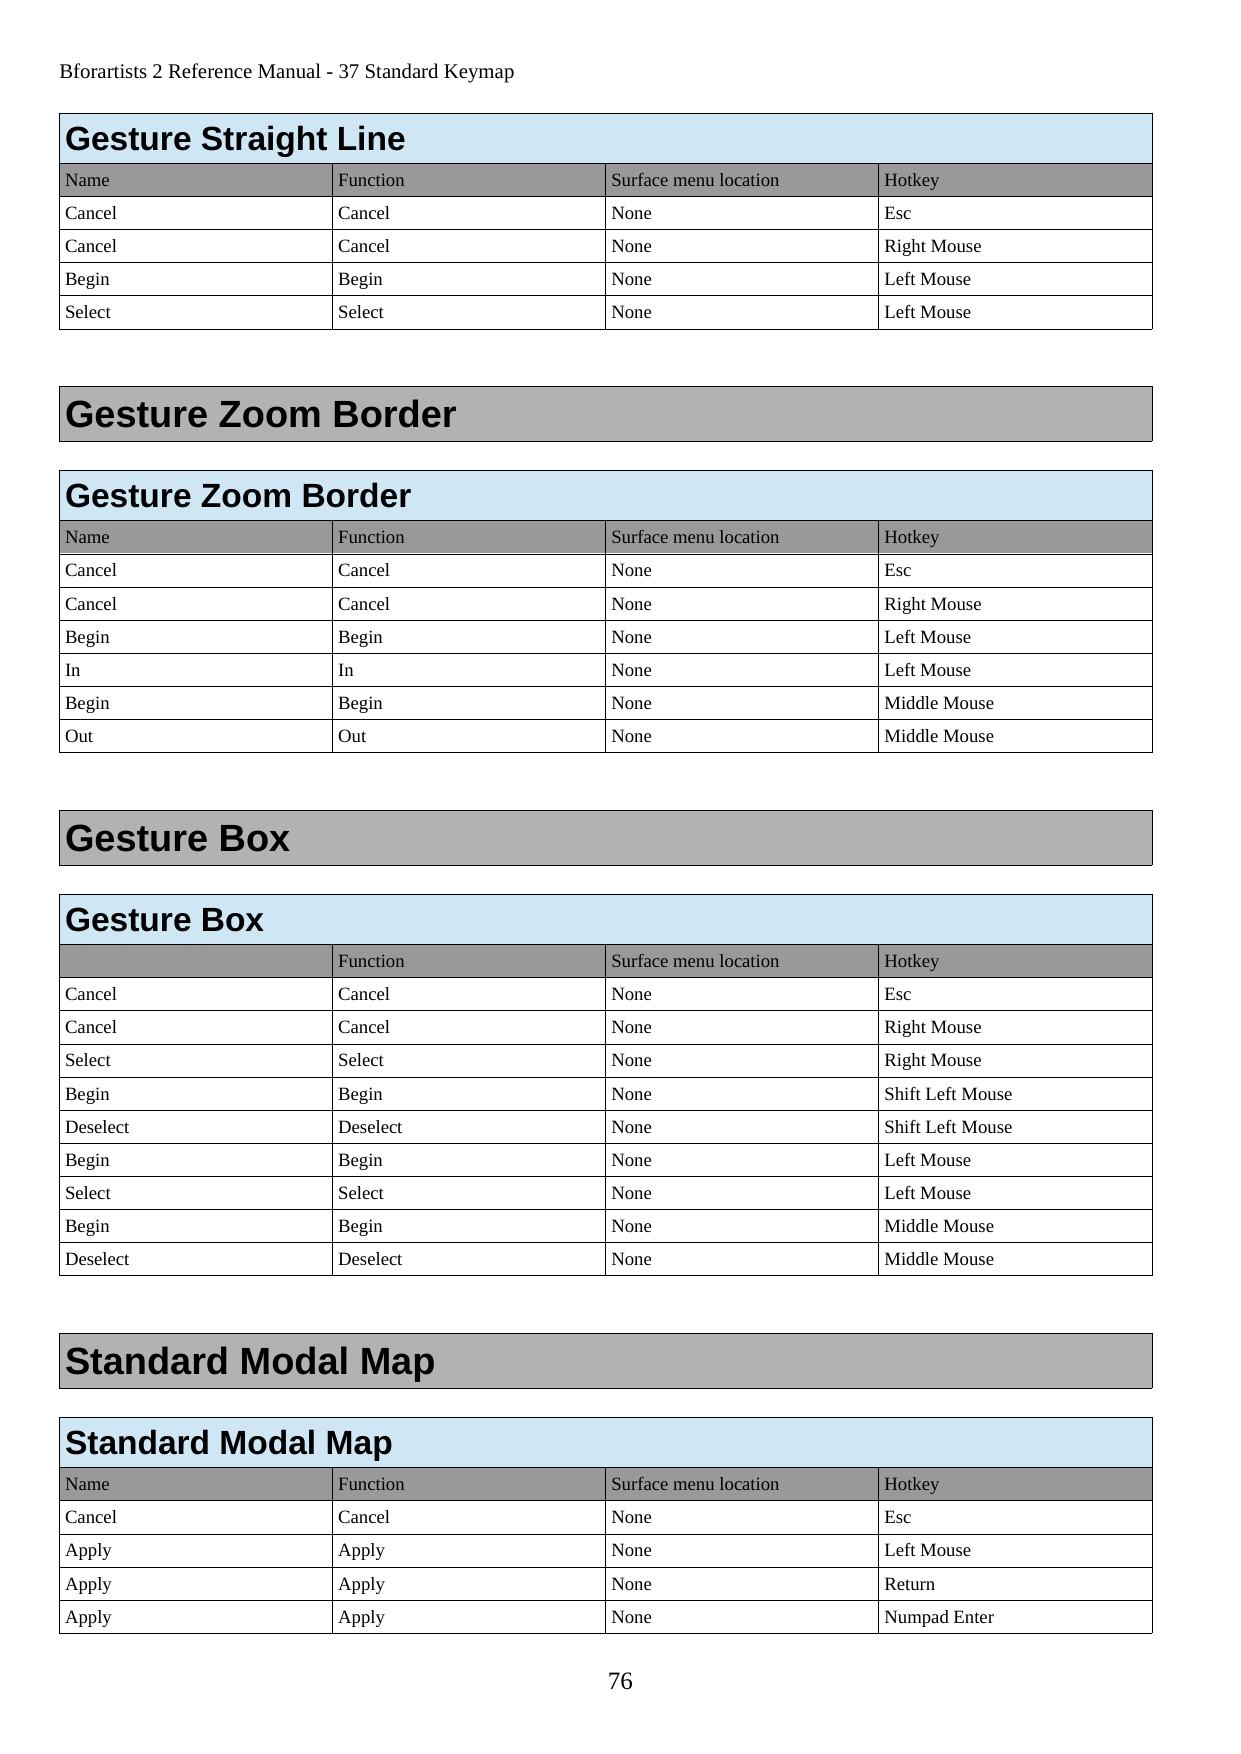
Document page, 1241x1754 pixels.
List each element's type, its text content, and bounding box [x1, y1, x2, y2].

table_cell Hotkey [879, 1468, 1152, 1500]
table_cell Select [333, 1045, 605, 1077]
table_cell None [606, 1011, 878, 1043]
table_cell None [606, 555, 878, 587]
table_cell Esc [879, 197, 1152, 229]
table_header Gesture Zoom Border [60, 387, 1152, 441]
table_cell None [606, 1601, 878, 1633]
table_cell Deselect [333, 1243, 605, 1275]
table_cell Shift Left Mouse [879, 1111, 1152, 1143]
table_cell Cancel [333, 588, 605, 620]
table_cell [60, 945, 332, 977]
table_cell In [333, 654, 605, 686]
table_cell Surface menu location [606, 164, 878, 196]
table_cell Cancel [333, 1011, 605, 1043]
table_cell Begin [60, 1078, 332, 1110]
table_cell Name [60, 164, 332, 196]
table_cell Right Mouse [879, 1045, 1152, 1077]
table_cell Left Mouse [879, 1177, 1152, 1209]
table_cell Select [333, 1177, 605, 1209]
table_cell None [606, 687, 878, 719]
table_header Standard Modal Map [60, 1334, 1152, 1388]
table_cell Cancel [60, 1011, 332, 1043]
table_cell Apply [333, 1601, 605, 1633]
table_cell Cancel [60, 978, 332, 1010]
table_cell Begin [333, 1078, 605, 1110]
table_cell Middle Mouse [879, 1243, 1152, 1275]
table_cell Apply [60, 1601, 332, 1633]
table_cell Apply [333, 1535, 605, 1567]
table_header Gesture Zoom Border [60, 471, 1152, 520]
table_cell Begin [60, 621, 332, 653]
table_cell None [606, 197, 878, 229]
table_cell Begin [60, 687, 332, 719]
table_cell Begin [60, 1210, 332, 1242]
table_cell Cancel [333, 197, 605, 229]
table_cell None [606, 1501, 878, 1533]
table_cell Begin [333, 1144, 605, 1176]
table_cell None [606, 1535, 878, 1567]
table_cell Cancel [333, 978, 605, 1010]
table_cell None [606, 296, 878, 328]
table_cell Return [879, 1568, 1152, 1600]
table_cell Select [60, 1045, 332, 1077]
table_cell Middle Mouse [879, 687, 1152, 719]
table_cell None [606, 621, 878, 653]
table_cell Right Mouse [879, 1011, 1152, 1043]
table_cell None [606, 588, 878, 620]
table_header Gesture Straight Line [60, 114, 1152, 163]
table_cell Apply [60, 1568, 332, 1600]
table_cell Begin [333, 621, 605, 653]
table_cell In [60, 654, 332, 686]
table_cell Hotkey [879, 521, 1152, 553]
table_cell Left Mouse [879, 1144, 1152, 1176]
table_cell None [606, 978, 878, 1010]
table_cell Middle Mouse [879, 1210, 1152, 1242]
table_cell None [606, 263, 878, 295]
table_cell Select [60, 1177, 332, 1209]
table_cell None [606, 230, 878, 262]
table_cell Left Mouse [879, 296, 1152, 328]
table_cell Cancel [60, 1501, 332, 1533]
table_cell Hotkey [879, 164, 1152, 196]
table_cell None [606, 1111, 878, 1143]
table_cell Begin [333, 263, 605, 295]
table_cell None [606, 1568, 878, 1600]
table_header Standard Modal Map [60, 1418, 1152, 1467]
table_cell Begin [60, 1144, 332, 1176]
table_cell Cancel [333, 230, 605, 262]
table_cell Surface menu location [606, 945, 878, 977]
table_cell None [606, 654, 878, 686]
table_cell Cancel [60, 197, 332, 229]
table_cell Left Mouse [879, 621, 1152, 653]
table_cell Function [333, 164, 605, 196]
table_cell Cancel [60, 588, 332, 620]
table_cell Left Mouse [879, 1535, 1152, 1567]
table_cell Apply [333, 1568, 605, 1600]
table_cell Esc [879, 1501, 1152, 1533]
table_cell Select [60, 296, 332, 328]
table_cell Deselect [333, 1111, 605, 1143]
table_cell Surface menu location [606, 1468, 878, 1500]
table_cell Begin [333, 1210, 605, 1242]
table_cell None [606, 1045, 878, 1077]
table_cell Esc [879, 978, 1152, 1010]
table_cell Cancel [60, 230, 332, 262]
table_cell Name [60, 1468, 332, 1500]
table_cell Cancel [60, 555, 332, 587]
table_cell Function [333, 1468, 605, 1500]
table_cell Out [60, 720, 332, 752]
table_cell Deselect [60, 1243, 332, 1275]
table_cell None [606, 720, 878, 752]
table_cell None [606, 1210, 878, 1242]
table_header Gesture Box [60, 811, 1152, 865]
table_cell Name [60, 521, 332, 553]
table_cell Surface menu location [606, 521, 878, 553]
table_cell Numpad Enter [879, 1601, 1152, 1633]
table_header Gesture Box [60, 895, 1152, 944]
table_cell Out [333, 720, 605, 752]
table_cell Middle Mouse [879, 720, 1152, 752]
table_cell Cancel [333, 1501, 605, 1533]
table_cell Begin [333, 687, 605, 719]
table_cell Deselect [60, 1111, 332, 1143]
table_cell Apply [60, 1535, 332, 1567]
table_cell Begin [60, 263, 332, 295]
table_cell None [606, 1243, 878, 1275]
table_cell Cancel [333, 555, 605, 587]
table_cell Function [333, 521, 605, 553]
table_cell Function [333, 945, 605, 977]
table_cell Esc [879, 555, 1152, 587]
table_cell Right Mouse [879, 230, 1152, 262]
table_cell Shift Left Mouse [879, 1078, 1152, 1110]
table_cell None [606, 1177, 878, 1209]
table_cell None [606, 1078, 878, 1110]
table_cell None [606, 1144, 878, 1176]
table_cell Hotkey [879, 945, 1152, 977]
table_cell Right Mouse [879, 588, 1152, 620]
table_cell Left Mouse [879, 263, 1152, 295]
table_cell Select [333, 296, 605, 328]
table_cell Left Mouse [879, 654, 1152, 686]
